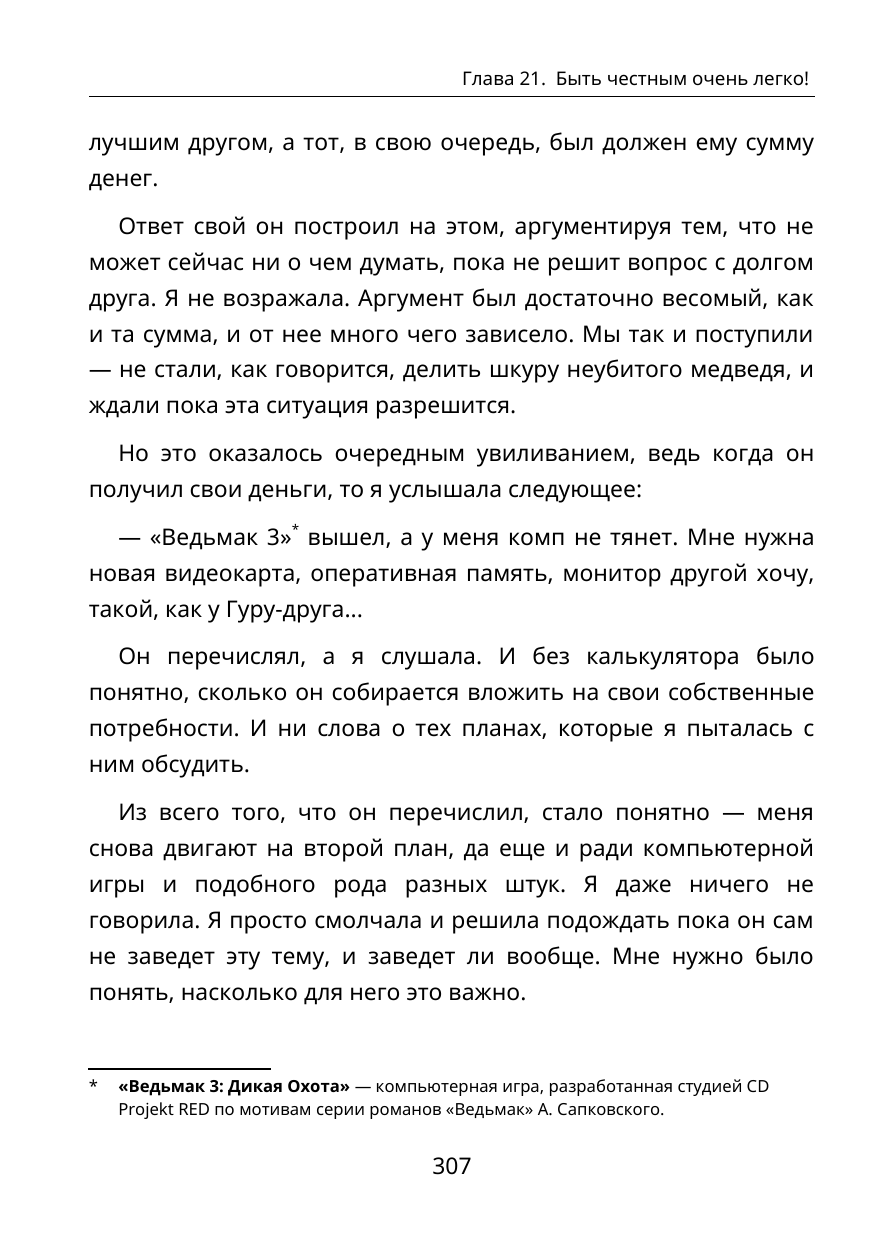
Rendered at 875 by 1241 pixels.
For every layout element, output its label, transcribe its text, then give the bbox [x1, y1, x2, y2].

text Но это оказалось очередным увиливанием, ведь когда он получил свои деньги, то я услышала следующее: [88, 437, 815, 504]
text Ответ свой он построил на этом, аргументируя тем, что не может сейчас ни о чем думать, пока не решит вопрос с долгом друга. Я не возражала. Аргумент был достаточно весомый, как и та сумма, и от нее много чего зависело. Мы так и поступили — не стали, как говорится, делить шкуру неубитого медведя, и ждали пока эта ситуация разрешится. [88, 210, 815, 421]
text Из всего того, что он перечислил, стало понятно — меня снова двигают на второй план, да еще и ради компьютерной игры и подобного рода разных штук. Я даже ничего не говорила. Я просто смолчала и решила подождать пока он сам не заведет эту тему, и заведет ли вообще. Мне нужно было понять, насколько для него это важно. [88, 796, 815, 1007]
text — «Ведьмак 3» вышел, а у меня комп не тянет. Мне нужна новая видеокарта, оперативная память, монитор другой хочу, такой, как у Гуру-друга... [88, 521, 815, 624]
text «Ведьмак 3: Дикая Охота» — компьютерная игра, разработанная студией CD Projekt RED по мотивам серии романов «Ведьмак» А. Сапковского. [88, 1075, 815, 1120]
text лучшим другом, а тот, в свою очередь, был должен ему сумму денег. [88, 126, 815, 193]
text Он перечислял, а я слушала. И без калькулятора было понятно, сколько он собирается вложить на свои собственные потребности. И ни слова о тех планах, которые я пыталась с ним обсудить. [88, 640, 815, 779]
